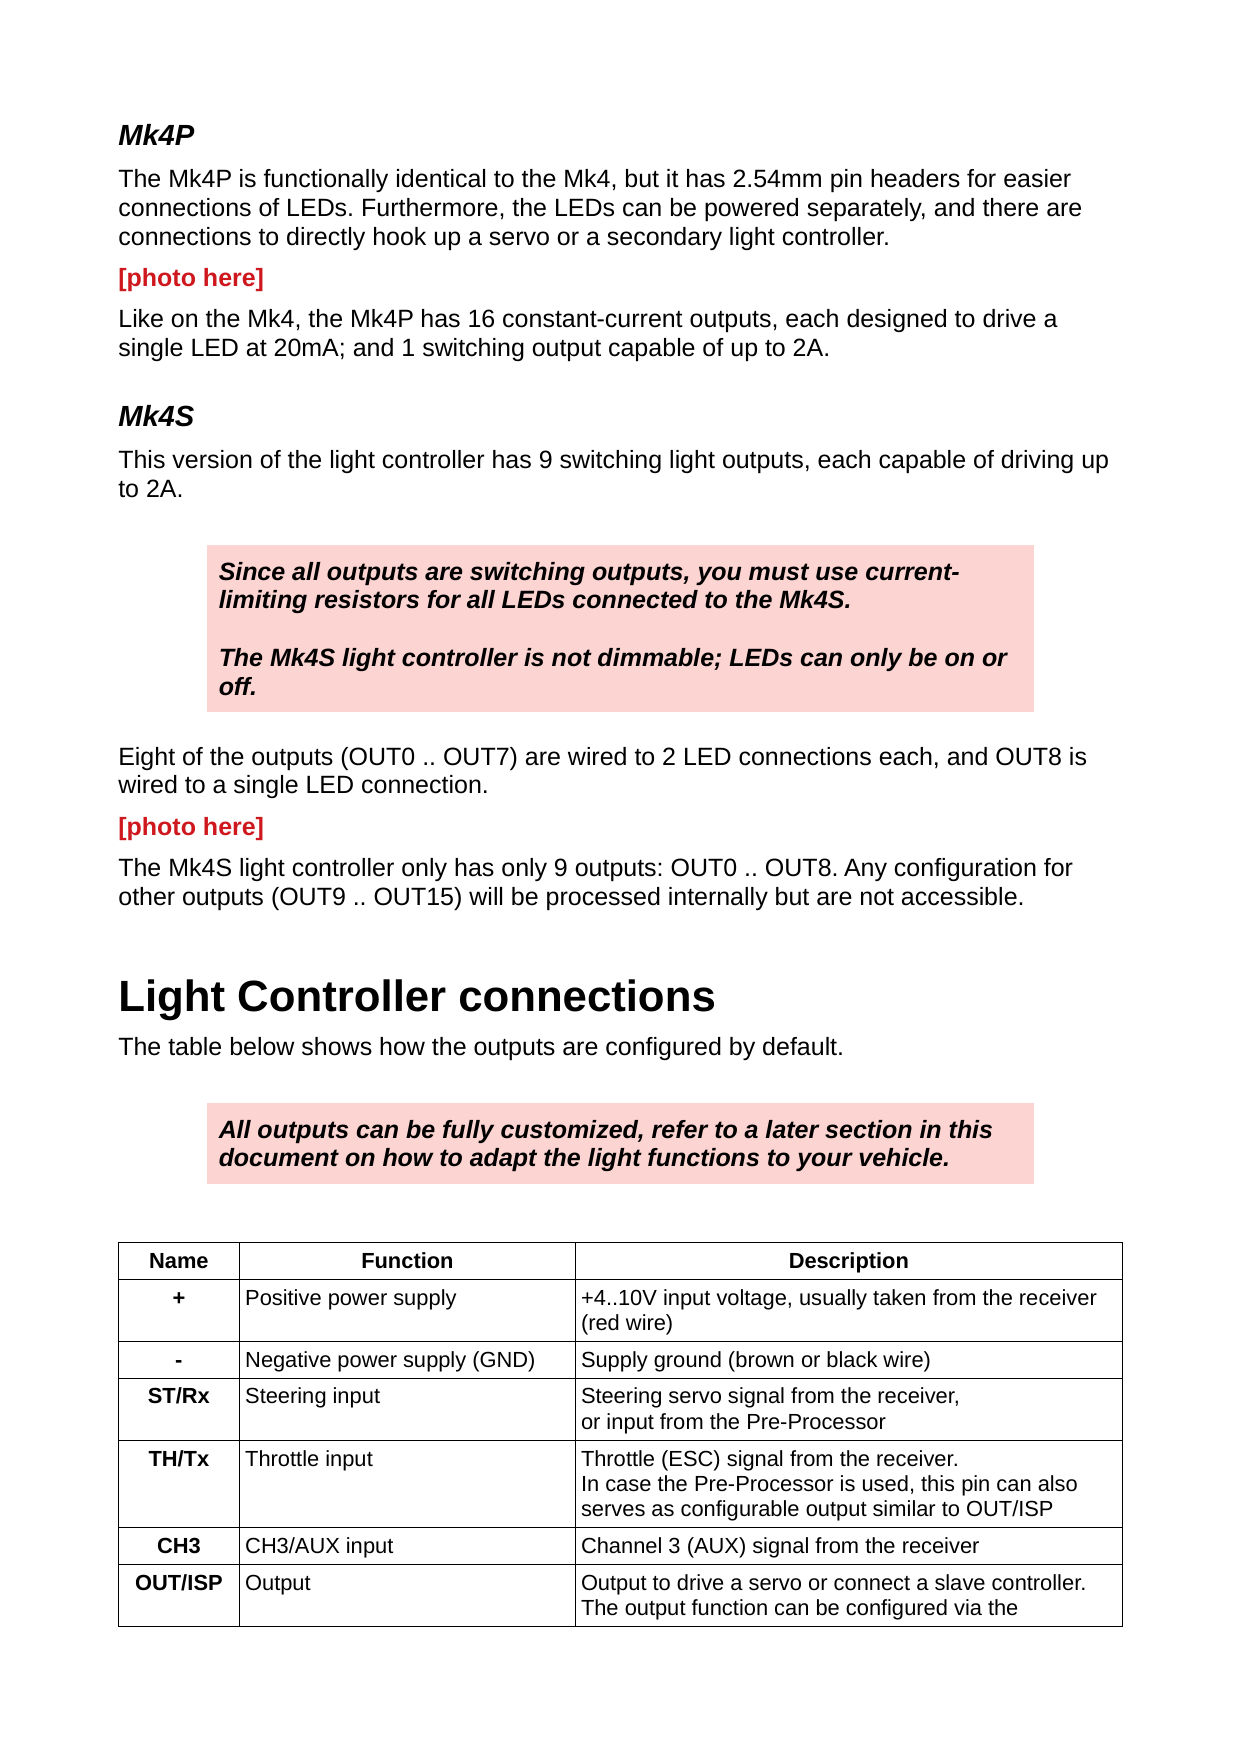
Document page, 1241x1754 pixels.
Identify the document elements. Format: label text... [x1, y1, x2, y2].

text Eight of the outputs (OUT0 .. OUT7) are wired to 2 LED connections each, and OUT8 is wired to a single LED connection. [118, 741, 1122, 799]
table_cell Negative power supply (GND) [240, 1342, 575, 1378]
text The Mk4S light controller only has only 9 outputs: OUT0 .. OUT8. Any configuration for other outputs (OUT9 .. OUT15) will be processed internally but are not accessible. [118, 853, 1122, 910]
text All outputs can be fully customized, refer to a later section in this document on how to adapt the light functions to your vehicle. [207, 1103, 1034, 1184]
table_cell + [119, 1280, 239, 1341]
table_cell Channel 3 (AUX) signal from the receiver [576, 1528, 1122, 1563]
table_cell TH/Tx [119, 1441, 239, 1527]
table_cell CH3/AUX input [240, 1528, 575, 1563]
table_cell Throttle input [240, 1441, 575, 1527]
text Like on the Mk4, the Mk4P has 16 constant-current outputs, each designed to drive a single LED at 20mA; and 1 switching output capable of up to 2A. [118, 304, 1122, 362]
text The table below shows how the outputs are configured by default. [118, 1032, 1122, 1061]
table_cell Supply ground (brown or black wire) [576, 1342, 1122, 1378]
subtitle Mk4P [118, 118, 1122, 152]
table_cell - [119, 1342, 239, 1378]
table_header Function [240, 1243, 575, 1279]
text [photo here] [118, 263, 1122, 292]
table_cell ST/Rx [119, 1379, 239, 1439]
subtitle Light Controller connections [118, 970, 1122, 1020]
table_cell Positive power supply [240, 1280, 575, 1341]
text The Mk4S light controller is not dimmable; LEDs can only be on or off. [207, 643, 1034, 712]
table_cell CH3 [119, 1528, 239, 1563]
table_cell +4..10V input voltage, usually taken from the receiver (red wire) [576, 1280, 1122, 1341]
text Since all outputs are switching outputs, you must use current-limiting resistors for all LEDs connected to the Mk4S. [207, 545, 1034, 614]
table_cell Steering servo signal from the receiver, or input from the Pre-Processor [576, 1379, 1122, 1439]
text This version of the light controller has 9 switching light outputs, each capable of driving up to 2A. [118, 445, 1122, 503]
subtitle Mk4S [118, 399, 1122, 433]
table_cell Output [240, 1565, 575, 1626]
text [photo here] [118, 811, 1122, 840]
table_cell Steering input [240, 1379, 575, 1439]
text The Mk4P is functionally identical to the Mk4, but it has 2.54mm pin headers for easier connections of LEDs. Furthermore, the LEDs can be powered separately, and there are connections to directly hook up a servo or a secondary light controller. [118, 164, 1122, 250]
table_cell OUT/ISP [119, 1565, 239, 1626]
table_cell Throttle (ESC) signal from the receiver. In case the Pre-Processor is used, this pin can also serves as configurable output similar to OUT/ISP [576, 1441, 1122, 1527]
table_cell Output to drive a servo or connect a slave controller. The output function can be configured via the [576, 1565, 1122, 1626]
table_header Name [119, 1243, 239, 1279]
table_header Description [576, 1243, 1122, 1279]
